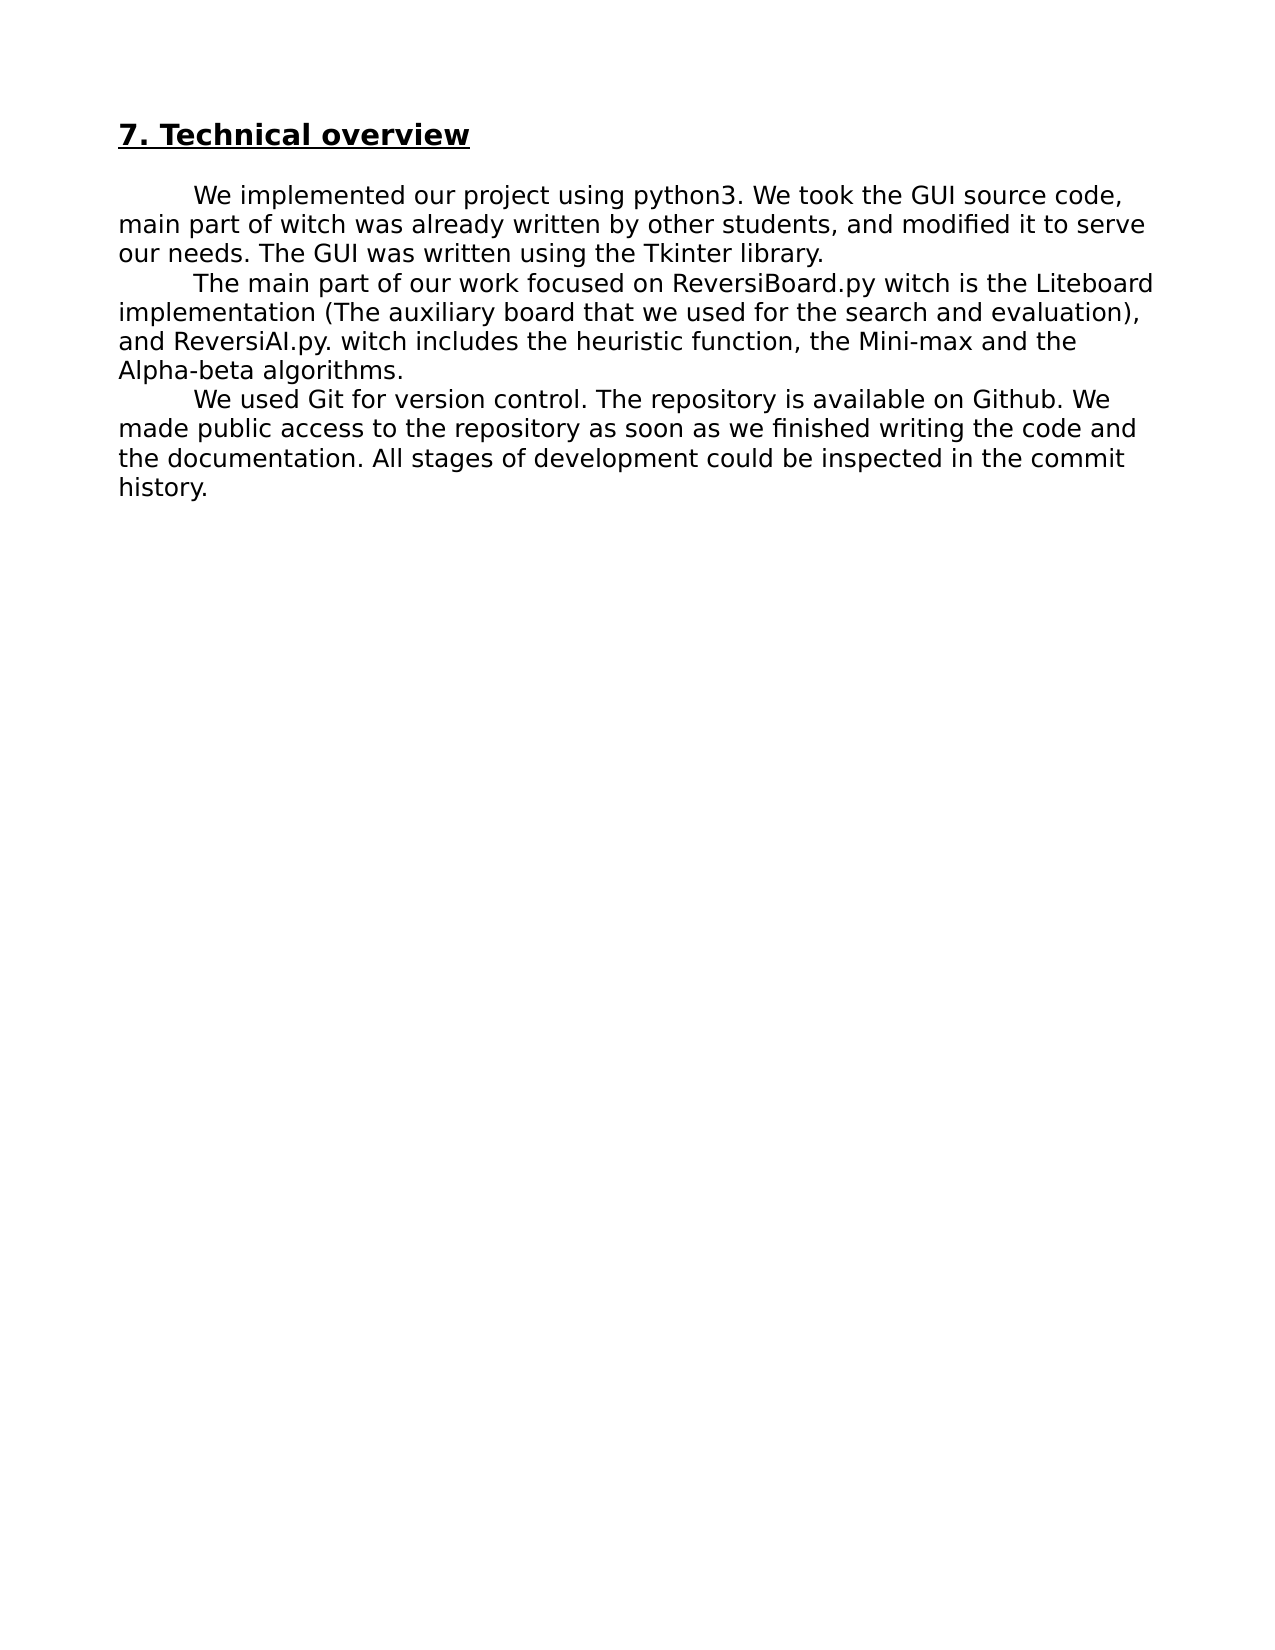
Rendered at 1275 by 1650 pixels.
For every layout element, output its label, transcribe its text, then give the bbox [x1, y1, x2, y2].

text We implemented our project using python3. We took the GUI source code, main part of witch was already written by other students, and modified it to serve our needs. The GUI was written using the Tkinter library. [118, 181, 1157, 269]
text 7. Technical overview [118, 118, 1157, 152]
text The main part of our work focused on ReversiBoard.py witch is the Liteboard implementation (The auxiliary board that we used for the search and evaluation), and ReversiAI.py. witch includes the heuristic function, the Mini-max and the Alpha-beta algorithms. [118, 269, 1157, 385]
text We used Git for version control. The repository is available on Github. We made public access to the repository as soon as we finished writing the code and the documentation. All stages of development could be inspected in the commit history. [118, 385, 1157, 502]
